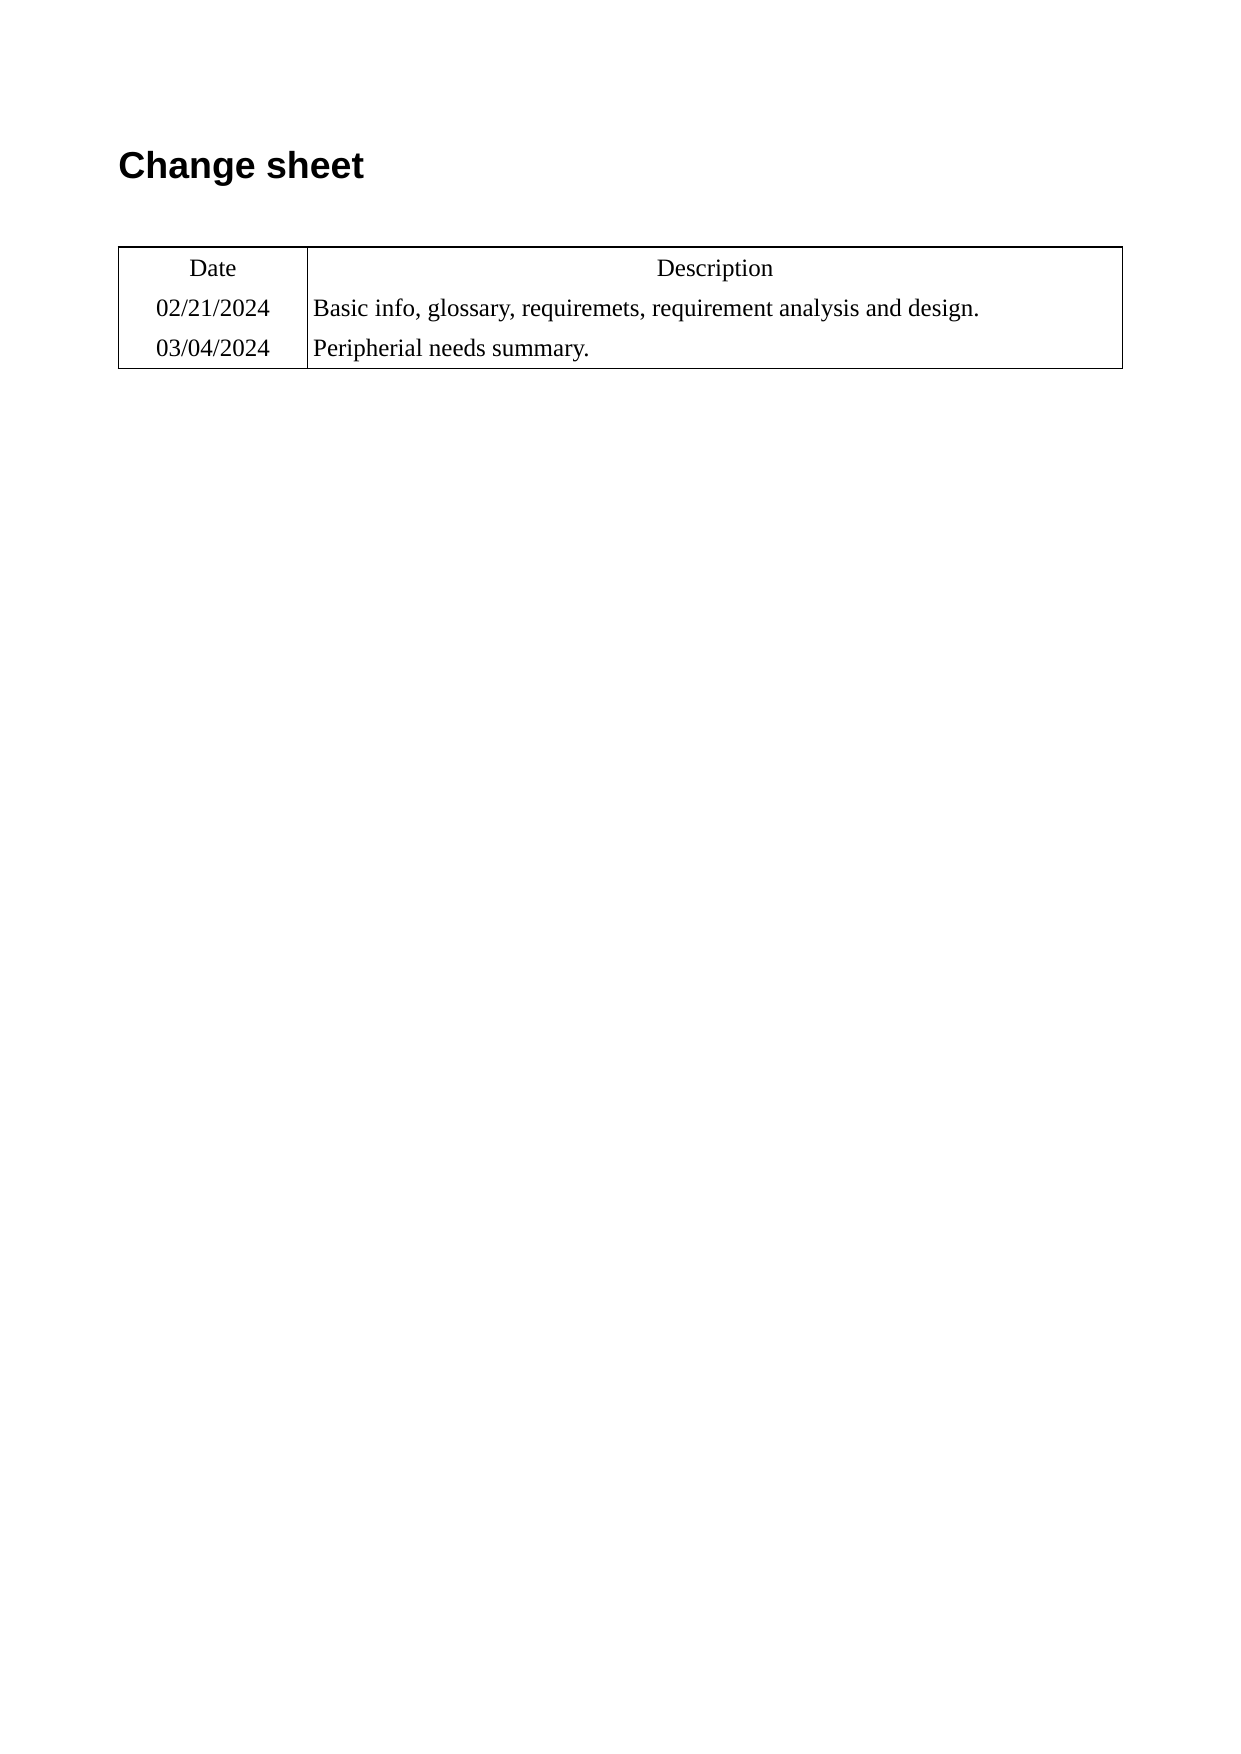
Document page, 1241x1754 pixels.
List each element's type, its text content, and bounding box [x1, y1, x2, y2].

subtitle Change sheet [118, 143, 1122, 186]
table_header Description [308, 248, 1122, 288]
table_cell 02/21/2024 [119, 288, 307, 328]
table_header Date [119, 248, 307, 288]
table_cell Basic info, glossary, requiremets, requirement analysis and design. [308, 288, 1122, 328]
table_cell Peripherial needs summary. [308, 328, 1122, 368]
table_cell 03/04/2024 [119, 328, 307, 368]
